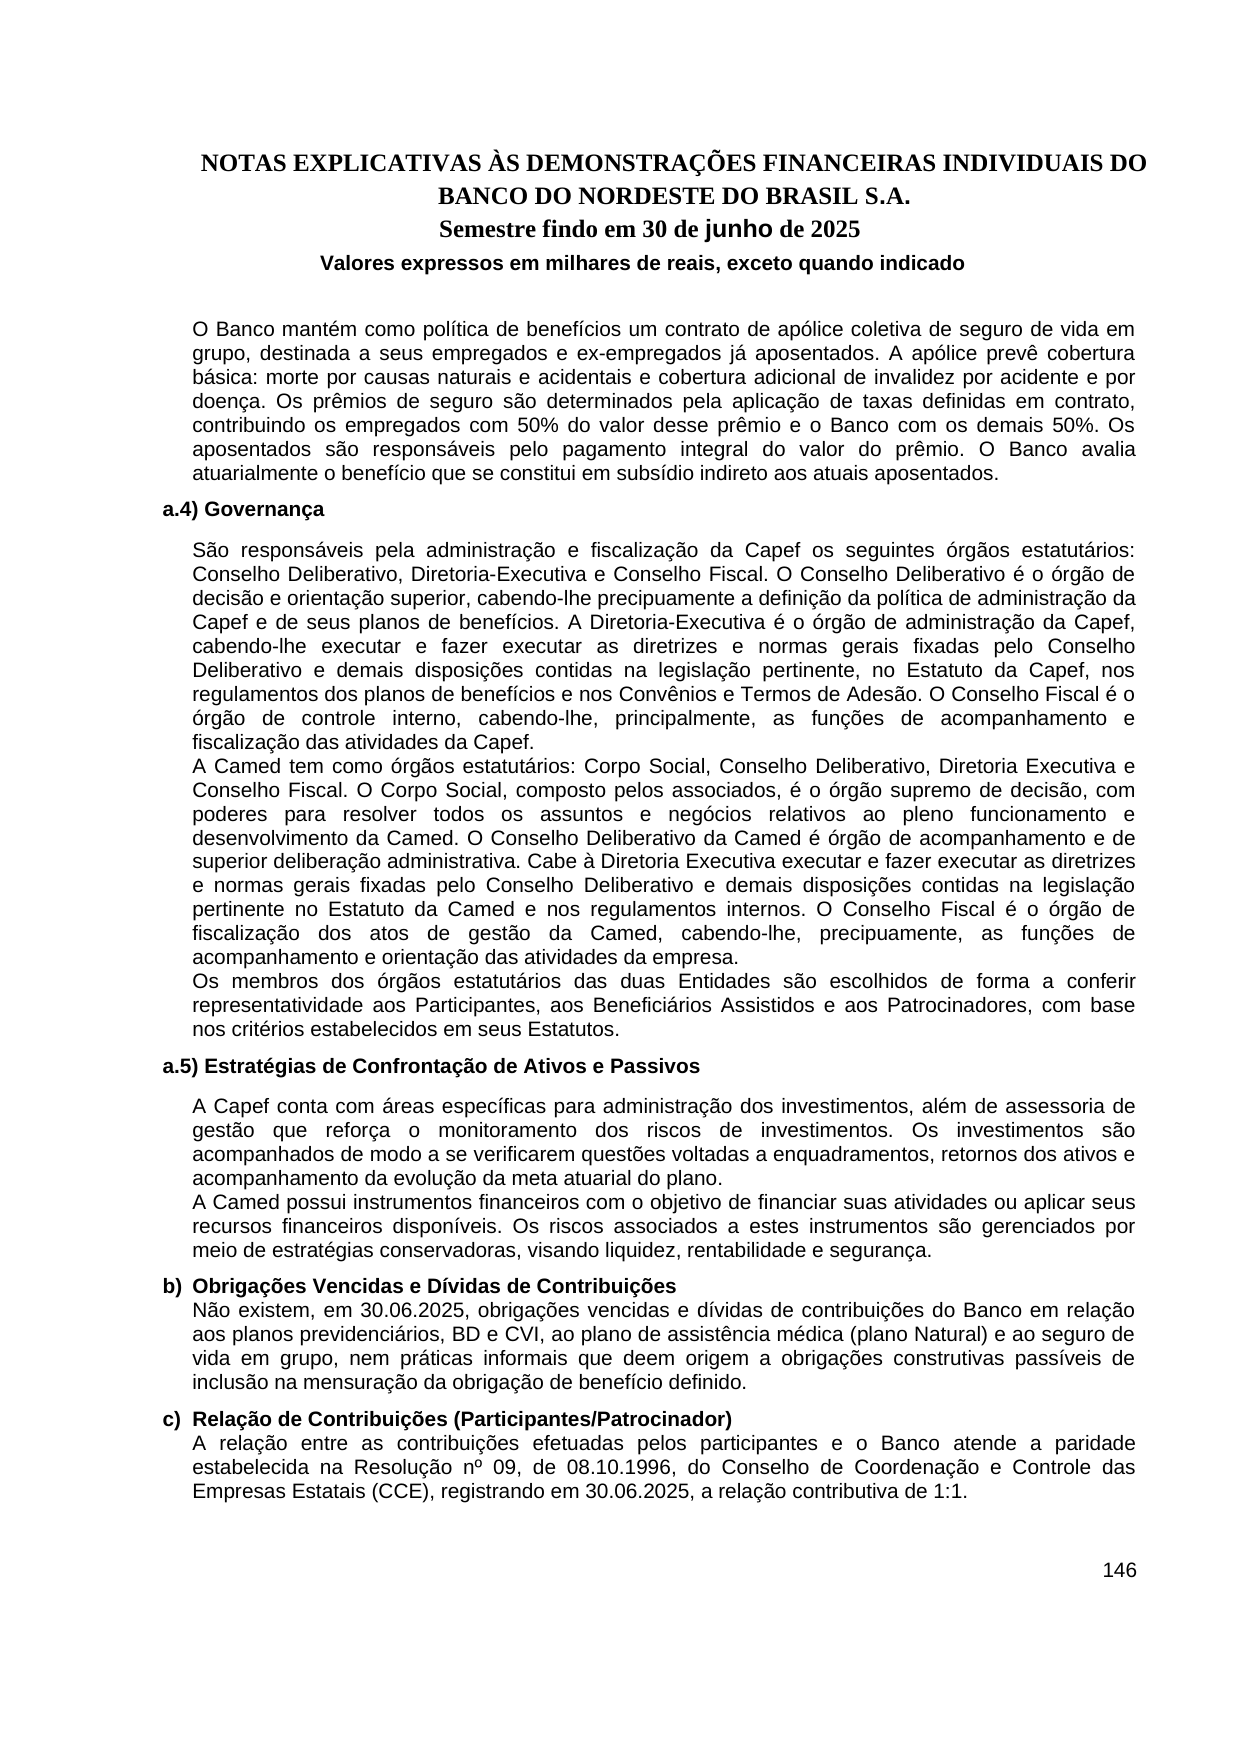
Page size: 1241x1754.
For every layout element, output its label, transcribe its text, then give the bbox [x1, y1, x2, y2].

text Não existem, em 30.06.2025, obrigações vencidas e dívidas de contribuições do Banco em relação aos planos previdenciários, BD e CVI, ao plano de assistência médica (plano Natural) e ao seguro de vida em grupo, nem práticas informais que deem origem a obrigações construtivas passíveis de inclusão na mensuração da obrigação de benefício definido. [192, 1298, 1137, 1394]
list Obrigações Vencidas e Dívidas de Contribuições [162, 1274, 1137, 1298]
text Os membros dos órgãos estatutários das duas Entidades são escolhidos de forma a conferir representatividade aos Participantes, aos Beneficiários Assistidos e aos Patrocinadores, com base nos critérios estabelecidos em seus Estatutos. [192, 969, 1137, 1041]
text O Banco mantém como política de benefícios um contrato de apólice coletiva de seguro de vida em grupo, destinada a seus empregados e ex-empregados já aposentados. A apólice prevê cobertura básica: morte por causas naturais e acidentais e cobertura adicional de invalidez por acidente e por doença. Os prêmios de seguro são determinados pela aplicação de taxas definidas em contrato, contribuindo os empregados com 50% do valor desse prêmio e o Banco com os demais 50%. Os aposentados são responsáveis pelo pagamento integral do valor do prêmio. O Banco avalia atuarialmente o benefício que se constitui em subsídio indireto aos atuais aposentados. [192, 317, 1137, 485]
text A relação entre as contribuições efetuadas pelos participantes e o Banco atende a paridade estabelecida na Resolução nº 09, de 08.10.1996, do Conselho de Coordenação e Controle das Empresas Estatais (CCE), registrando em 30.06.2025, a relação contributiva de 1:1. [192, 1431, 1137, 1502]
text A Capef conta com áreas específicas para administração dos investimentos, além de assessoria de gestão que reforça o monitoramento dos riscos de investimentos. Os investimentos são acompanhados de modo a se verificarem questões voltadas a enquadramentos, retornos dos ativos e acompanhamento da evolução da meta atuarial do plano. [192, 1094, 1137, 1190]
text a.5) Estratégias de Confrontação de Ativos e Passivos [162, 1053, 1137, 1077]
list Relação de Contribuições (Participantes/Patrocinador) [162, 1407, 1137, 1431]
text a.4) Governança [162, 497, 1137, 521]
text São responsáveis pela administração e fiscalização da Capef os seguintes órgãos estatutários: Conselho Deliberativo, Diretoria-Executiva e Conselho Fiscal. O Conselho Deliberativo é o órgão de decisão e orientação superior, cabendo-lhe precipuamente a definição da política de administração da Capef e de seus planos de benefícios. A Diretoria-Executiva é o órgão de administração da Capef, cabendo-lhe executar e fazer executar as diretrizes e normas gerais fixadas pelo Conselho Deliberativo e demais disposições contidas na legislação pertinente, no Estatuto da Capef, nos regulamentos dos planos de benefícios e nos Convênios e Termos de Adesão. O Conselho Fiscal é o órgão de controle interno, cabendo-lhe, principalmente, as funções de acompanhamento e fiscalização das atividades da Capef. [192, 538, 1137, 753]
text A Camed tem como órgãos estatutários: Corpo Social, Conselho Deliberativo, Diretoria Executiva e Conselho Fiscal. O Corpo Social, composto pelos associados, é o órgão supremo de decisão, com poderes para resolver todos os assuntos e negócios relativos ao pleno funcionamento e desenvolvimento da Camed. O Conselho Deliberativo da Camed é órgão de acompanhamento e de superior deliberação administrativa. Cabe à Diretoria Executiva executar e fazer executar as diretrizes e normas gerais fixadas pelo Conselho Deliberativo e demais disposições contidas na legislação pertinente no Estatuto da Camed e nos regulamentos internos. O Conselho Fiscal é o órgão de fiscalização dos atos de gestão da Camed, cabendo-lhe, precipuamente, as funções de acompanhamento e orientação das atividades da empresa. [192, 753, 1137, 969]
text A Camed possui instrumentos financeiros com o objetivo de financiar suas atividades ou aplicar seus recursos financeiros disponíveis. Os riscos associados a estes instrumentos são gerenciados por meio de estratégias conservadoras, visando liquidez, rentabilidade e segurança. [192, 1190, 1137, 1262]
